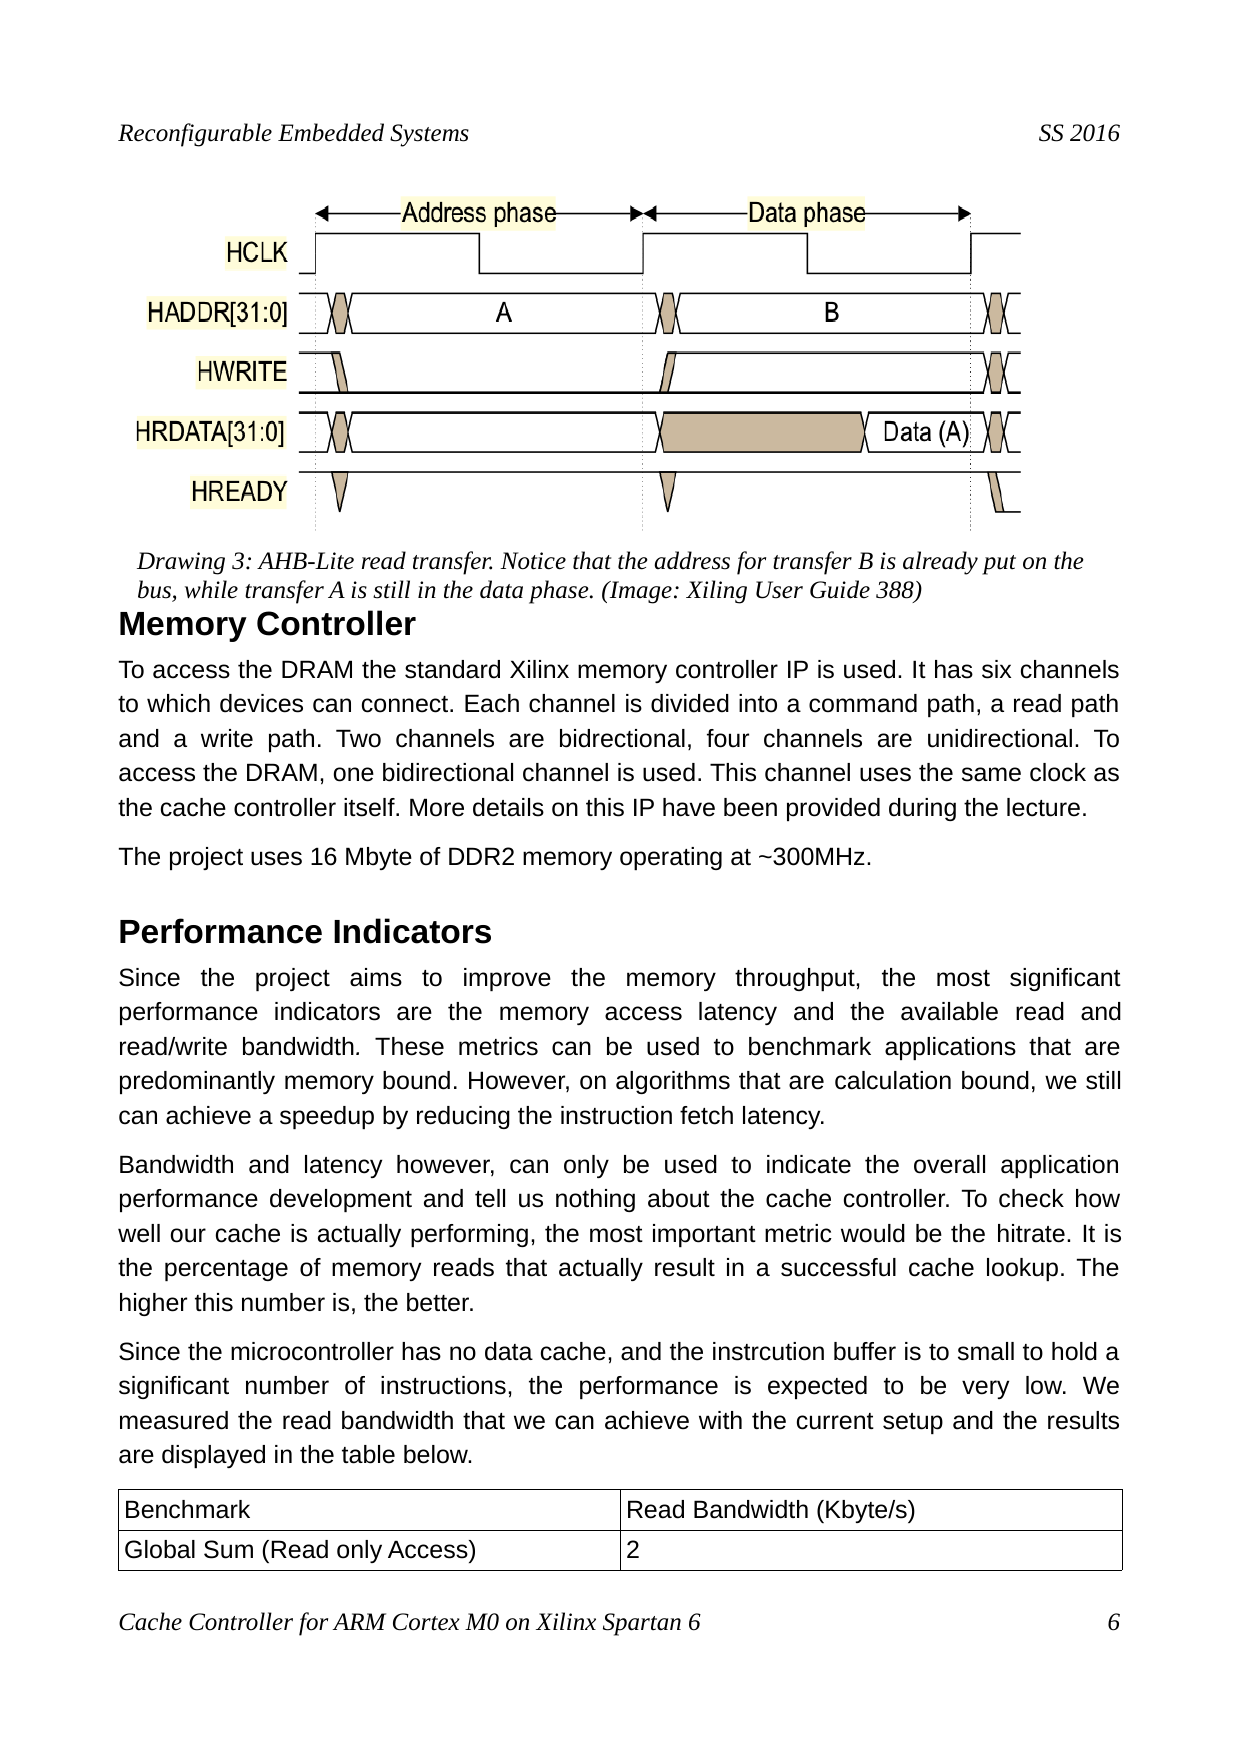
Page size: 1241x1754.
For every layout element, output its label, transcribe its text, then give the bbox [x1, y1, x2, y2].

text To access the DRAM the standard Xilinx memory controller IP is used. It has six channels to which devices can connect. Each channel is divided into a command path, a read path and a write path. Two channels are bidrectional, four channels are unidirectional. To access the DRAM, one bidirectional channel is used. This channel uses the same clock as the cache controller itself. More details on this IP have been provided during the lecture. [118, 655, 1122, 822]
subtitle Performance Indicators [118, 912, 1122, 950]
text Drawing 3: AHB-Lite read transfer. Notice that the address for transfer B is already put on the bus, while transfer A is still in the data phase. (Image: Xiling User Guide 388) [137, 189, 1103, 604]
table_header Read Bandwidth (Kbyte/s) [621, 1490, 1122, 1530]
text Since the project aims to improve the memory throughput, the most significant performance indicators are the memory access latency and the available read and read/write bandwidth. These metrics can be used to benchmark applications that are predominantly memory bound. However, on algorithms that are calculation bound, we still can achieve a speedup by reducing the instruction fetch latency. [118, 963, 1122, 1129]
text Bandwidth and latency however, can only be used to indicate the overall application performance development and tell us nothing about the cache controller. To check how well our cache is actually performing, the most important metric would be the hitrate. It is the percentage of memory reads that actually result in a successful cache lookup. The higher this number is, the better. [118, 1150, 1122, 1317]
table_cell 2 [621, 1531, 1122, 1570]
table_header Benchmark [119, 1490, 620, 1530]
text The project uses 16 Mbyte of DDR2 memory operating at ~300MHz. [118, 842, 1122, 871]
subtitle Memory Controller [118, 176, 1122, 642]
picture [136, 188, 1033, 547]
table_cell Global Sum (Read only Access) [119, 1531, 620, 1570]
text Since the microcontroller has no data cache, and the instrcution buffer is to small to hold a significant number of instructions, the performance is expected to be very low. We measured the read bandwidth that we can achieve with the current setup and the results are displayed in the table below. [118, 1337, 1122, 1469]
